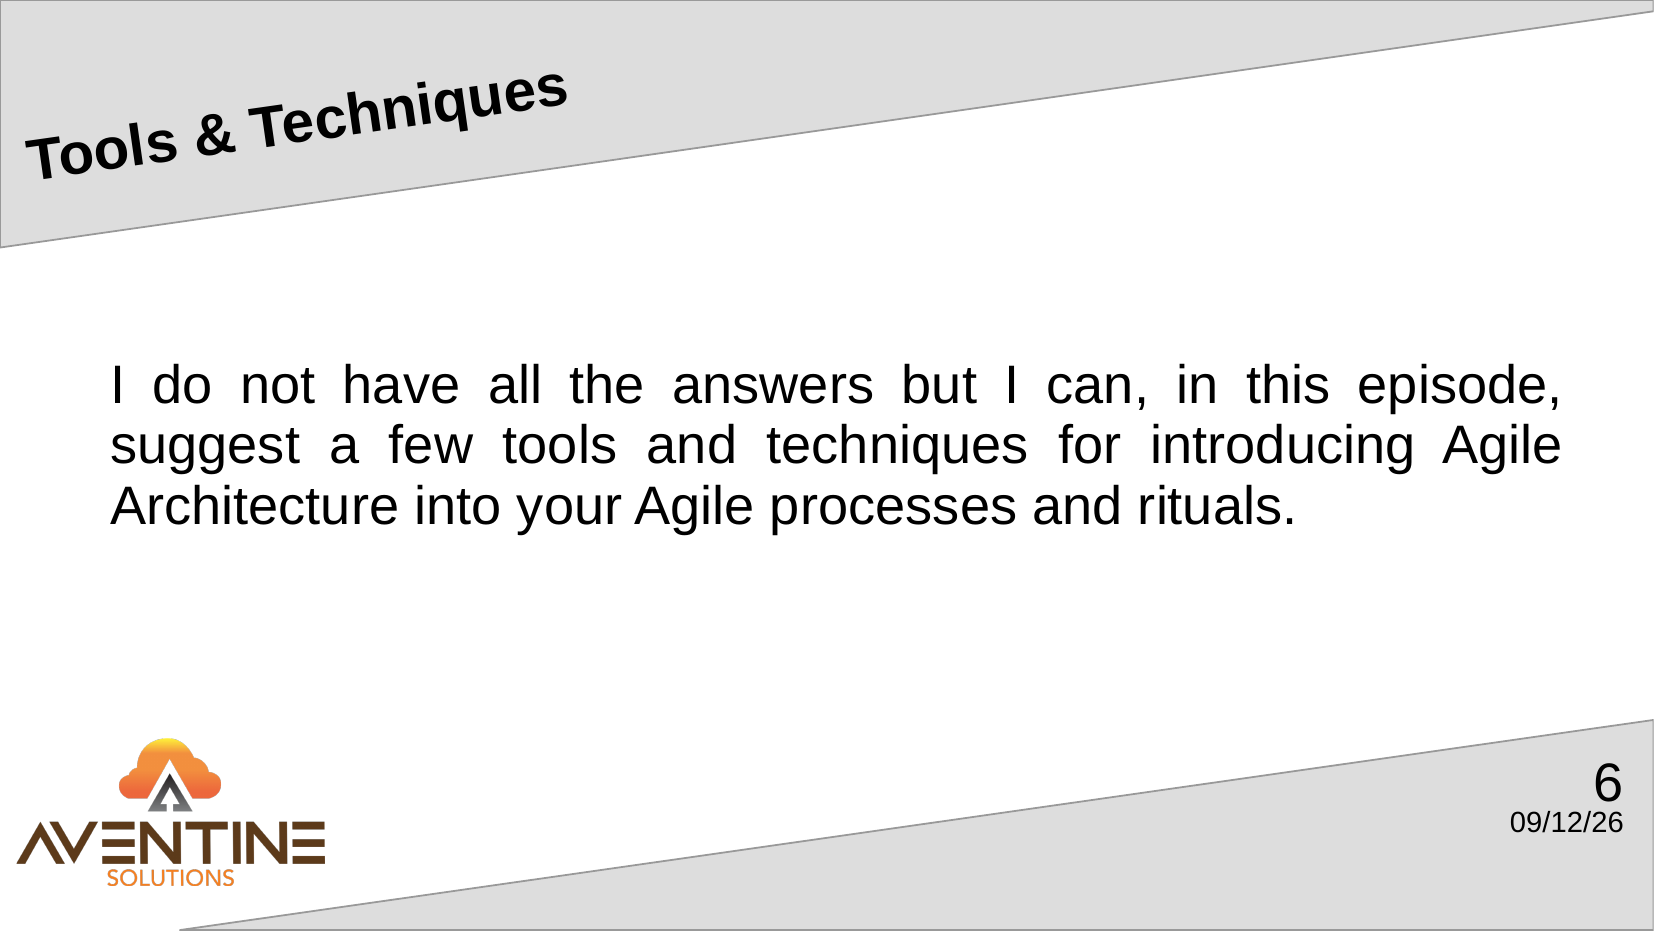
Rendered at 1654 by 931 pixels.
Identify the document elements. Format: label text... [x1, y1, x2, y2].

list I do not have all the answers but I can, in this episode, suggest a few tools and techniques for introducing Agile Architecture into your Agile processes and rituals. [109, 354, 1565, 894]
title Tools & Techniques [16, 0, 1501, 239]
picture [15, 738, 325, 886]
